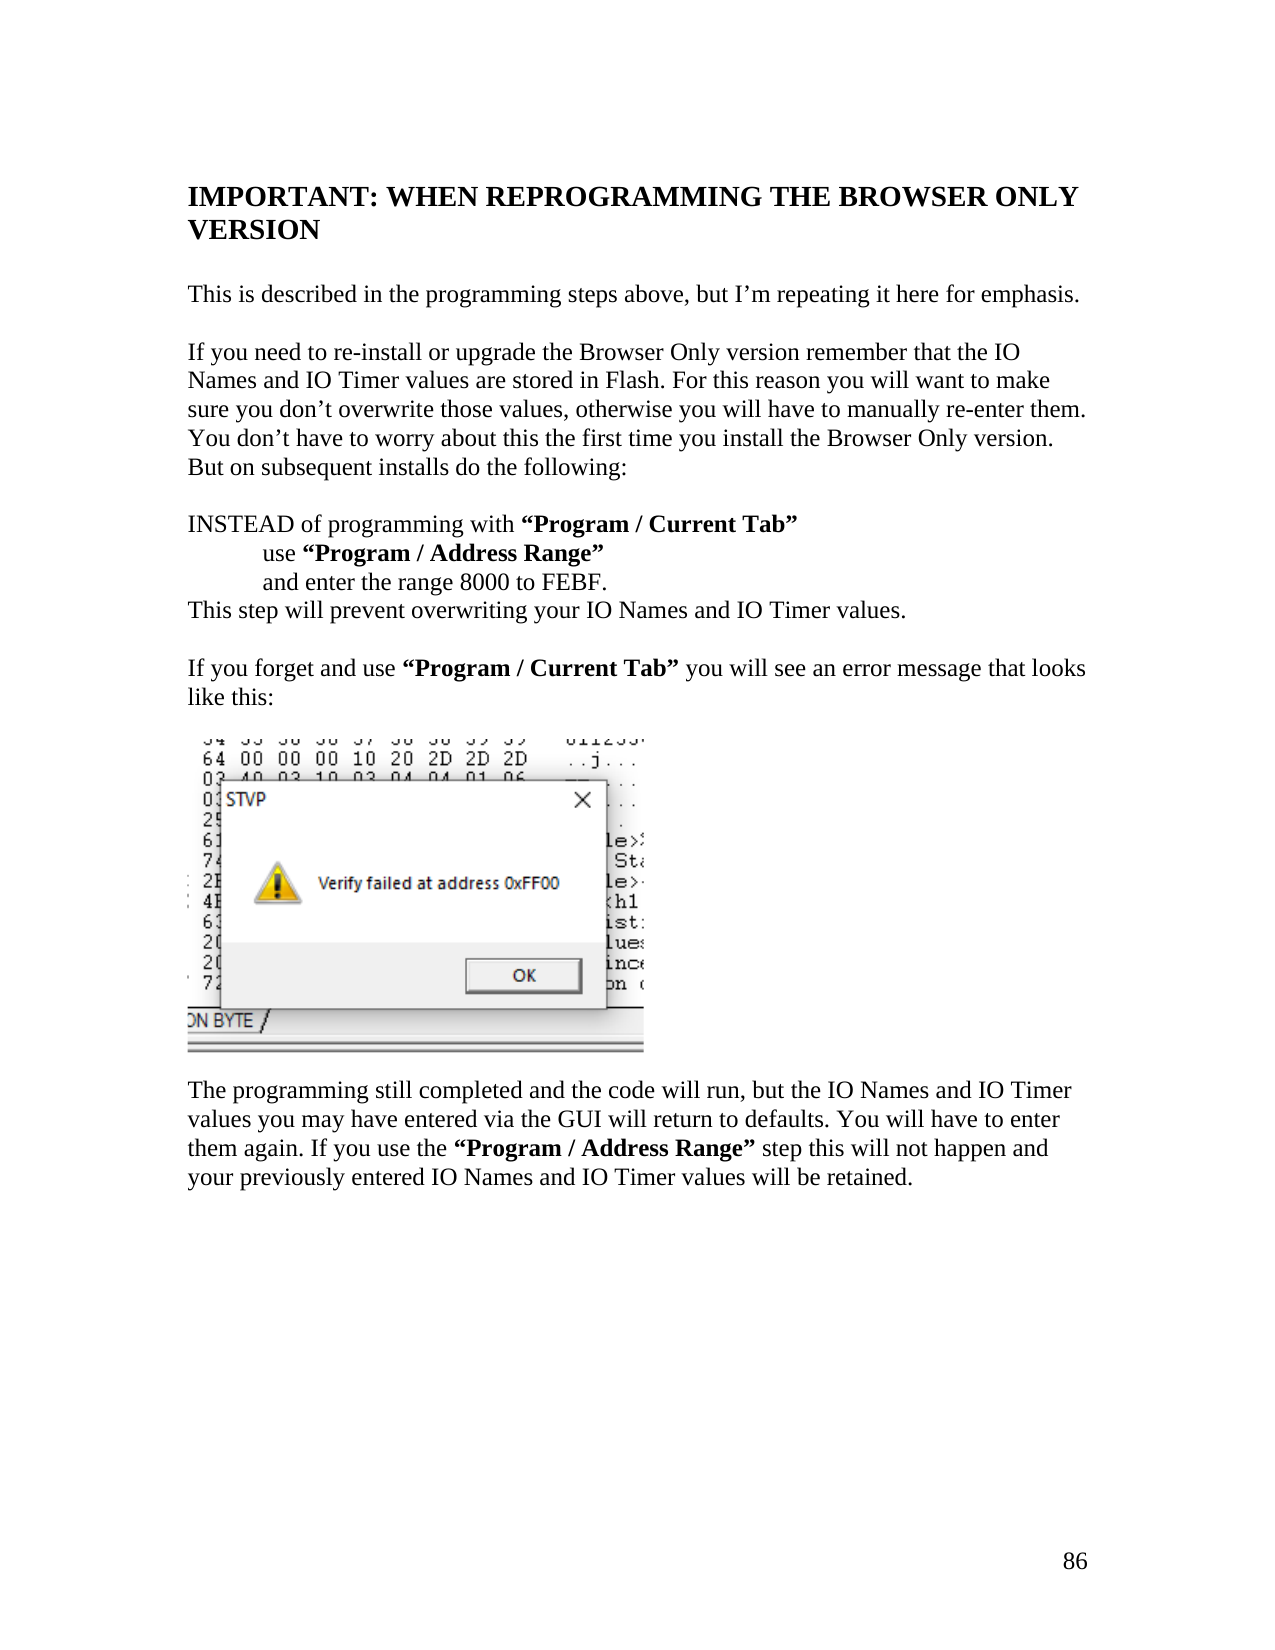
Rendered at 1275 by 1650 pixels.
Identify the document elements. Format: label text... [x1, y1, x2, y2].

text The programming still completed and the code will run, but the IO Names and IO Timer values you may have entered via the GUI will return to defaults. You will have to enter them again. If you use the “Program / Address Range” step this will not happen and your previously entered IO Names and IO Timer values will be retained. [187, 1075, 1087, 1190]
text and enter the range 8000 to FEBF. [187, 567, 1087, 596]
text IMPORTANT: WHEN REPROGRAMMING THE BROWSER ONLY VERSION [187, 179, 1087, 246]
text If you forget and use “Program / Current Tab” you will see an error message that looks like this: [187, 653, 1087, 711]
text If you need to re-install or upgrade the Browser Only version remember that the IO Names and IO Timer values are stored in Flash. For this reason you will want to make sure you don’t overwrite those values, otherwise you will have to manually re-enter them. You don’t have to worry about this the first time you install the Browser Only version. But on subsequent installs do the following: [187, 337, 1087, 481]
text This step will prevent overwriting your IO Names and IO Timer values. [187, 596, 1087, 624]
text use “Program / Address Range” [187, 538, 1087, 567]
text This is described in the programming steps above, but I’m repeating it here for emphasis. [187, 279, 1087, 308]
text INSTEAD of programming with “Program / Current Tab” [187, 509, 1087, 538]
picture [187, 739, 644, 1076]
